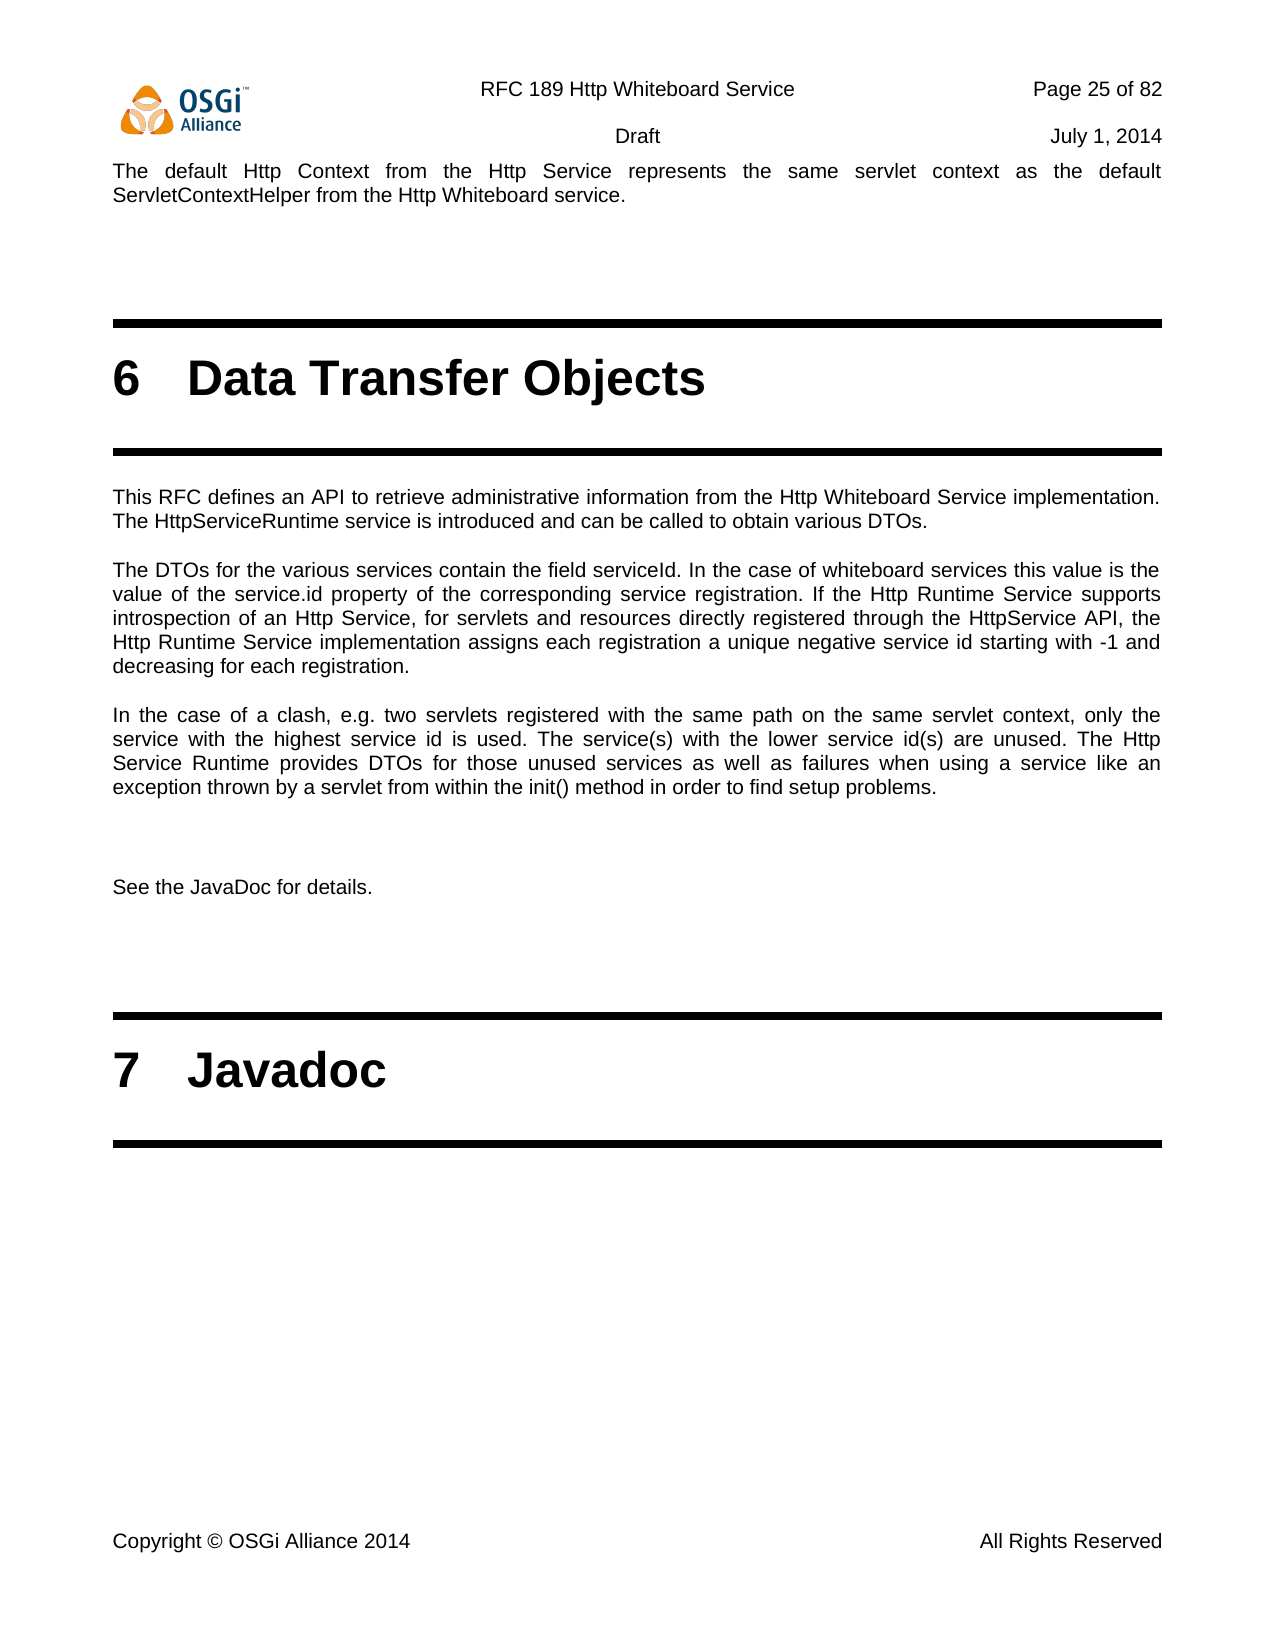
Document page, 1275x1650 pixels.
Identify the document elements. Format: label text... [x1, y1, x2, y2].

text See the JavaDoc for details. [112, 875, 1162, 899]
subtitle Javadoc [112, 1013, 1162, 1148]
subtitle Data Transfer Objects [112, 320, 1162, 456]
text This RFC defines an API to retrieve administrative information from the Http Whiteboard Service implementation. The HttpServiceRuntime service is introduced and can be called to obtain various DTOs. [112, 485, 1162, 533]
picture [113, 78, 257, 142]
text In the case of a clash, e.g. two servlets registered with the same path on the same servlet context, only the service with the highest service id is used. The service(s) with the lower service id(s) are unused. The Http Service Runtime provides DTOs for those unused services as well as failures when using a service like an exception thrown by a servlet from within the init() method in order to find setup problems. [112, 703, 1162, 799]
text The default Http Context from the Http Service represents the same servlet context as the default ServletContextHelper from the Http Whiteboard service. [112, 159, 1162, 207]
text The DTOs for the various services contain the field serviceId. In the case of whiteboard services this value is the value of the service.id property of the corresponding service registration. If the Http Runtime Service supports introspection of an Http Service, for servlets and resources directly registered through the HttpService API, the Http Runtime Service implementation assigns each registration a unique negative service id starting with -1 and decreasing for each registration. [112, 558, 1162, 678]
